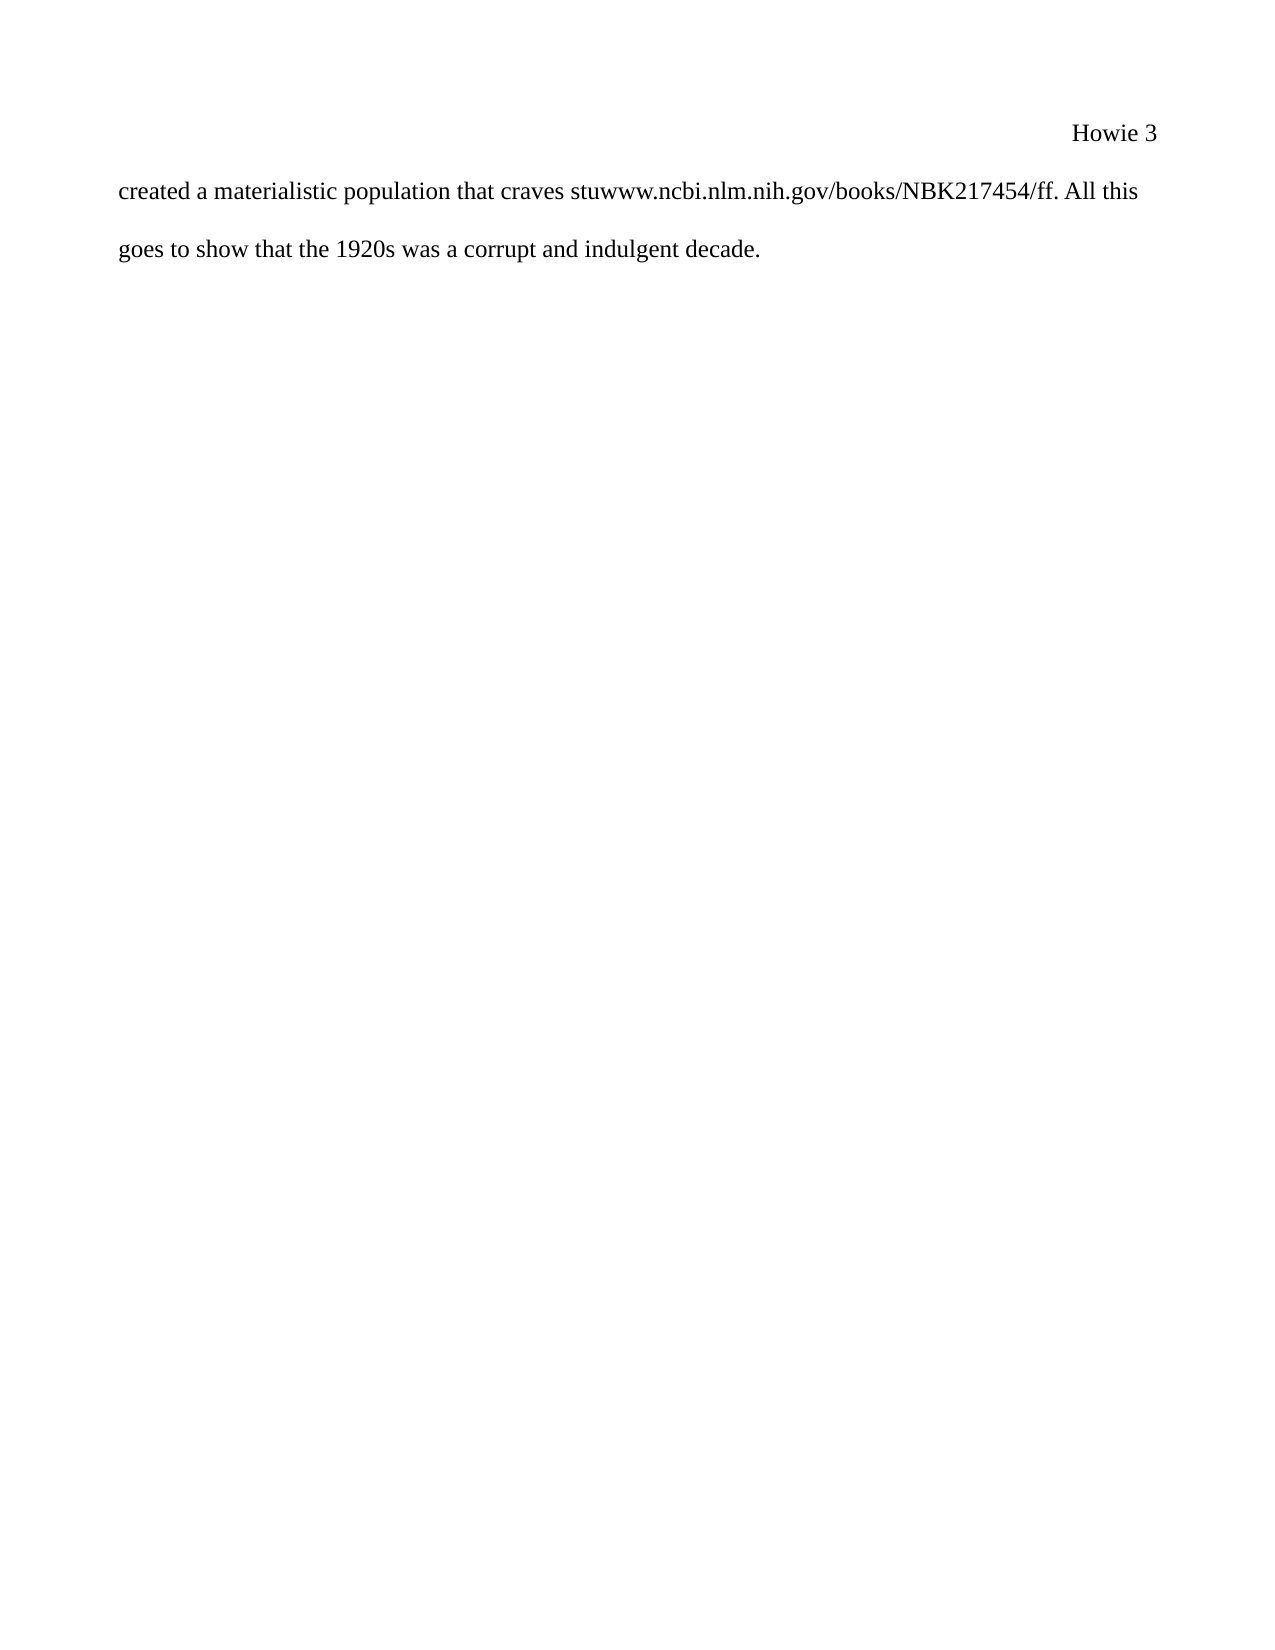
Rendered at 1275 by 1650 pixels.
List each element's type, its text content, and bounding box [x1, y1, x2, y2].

text created a materialistic population that craves stuwww.ncbi.nlm.nih.gov/books/NBK217454/ff. All this goes to show that the 1920s was a corrupt and indulgent decade. [118, 176, 1157, 263]
